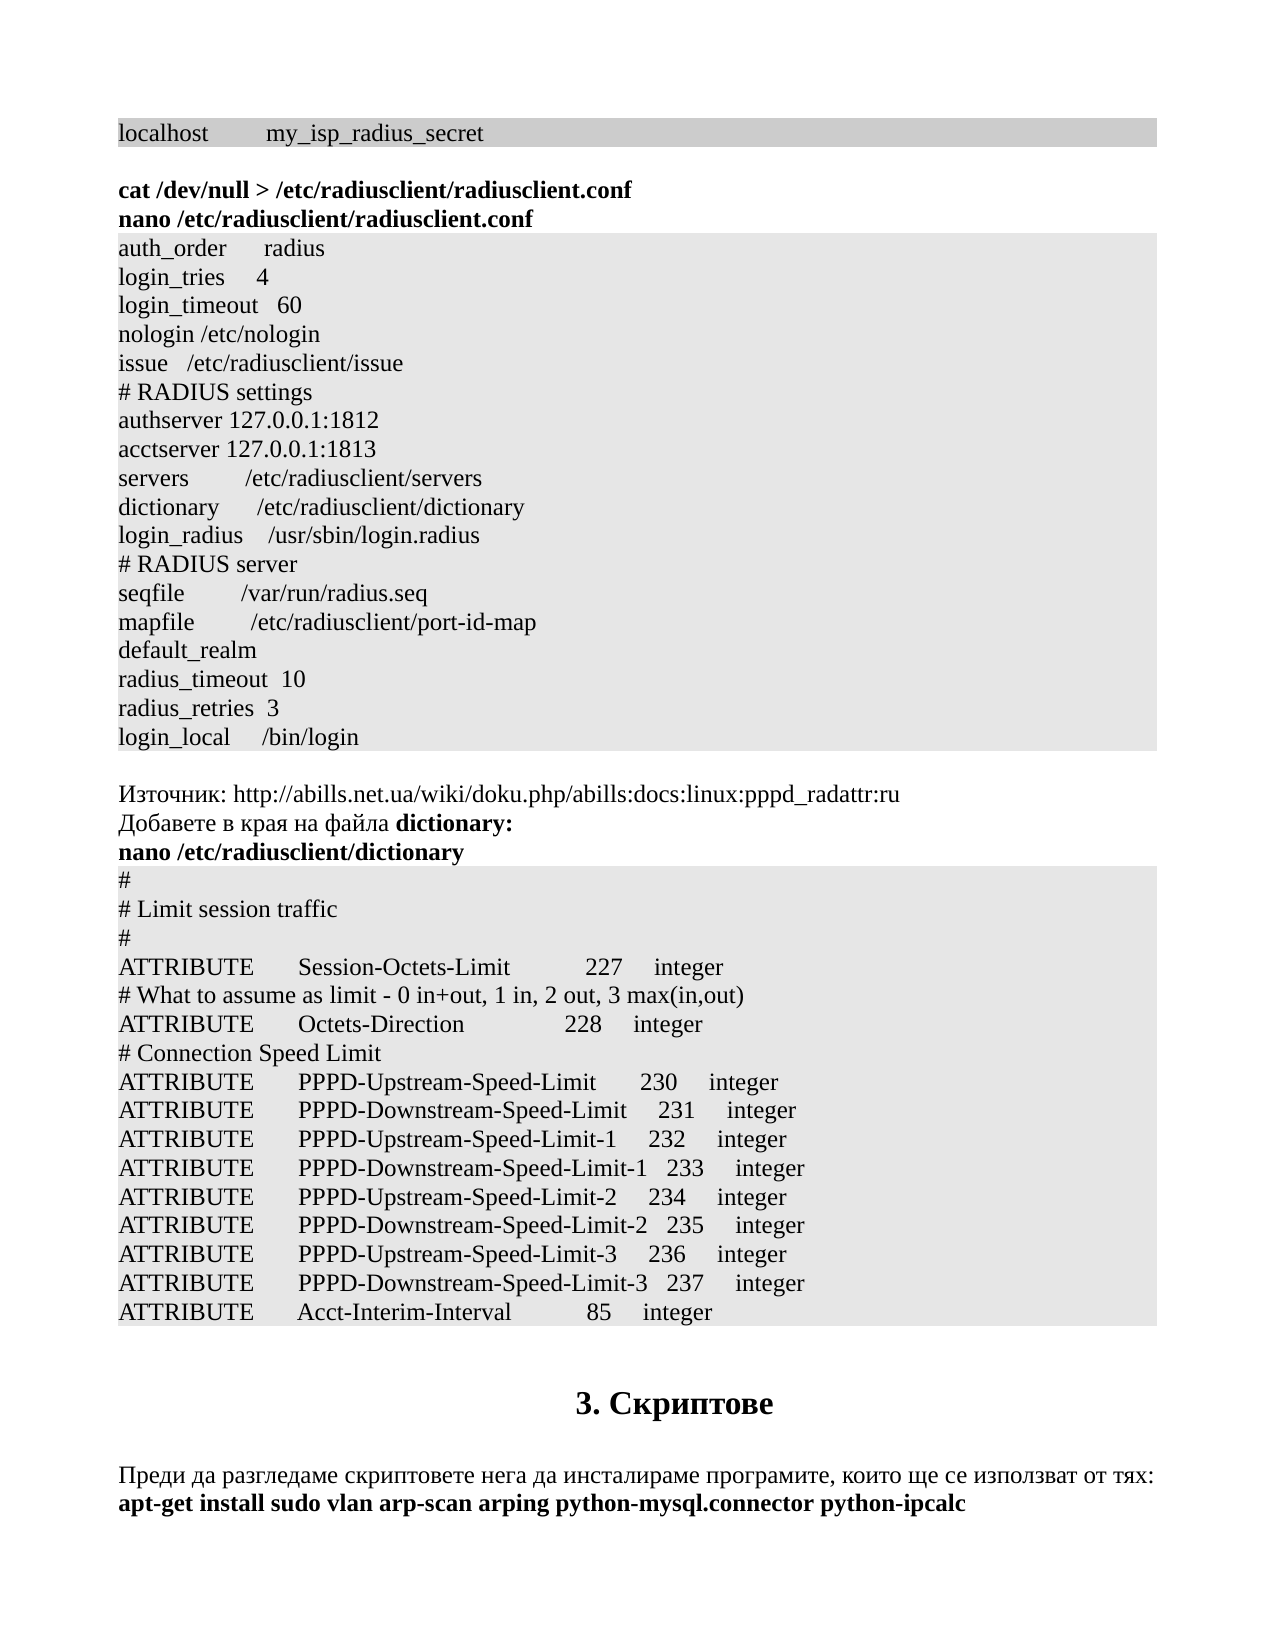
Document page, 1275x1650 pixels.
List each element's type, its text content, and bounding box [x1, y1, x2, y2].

text localhost my_isp_radius_secret [118, 118, 1157, 147]
text # [118, 923, 1157, 952]
text cat /dev/null > /etc/radiusclient/radiusclient.conf [118, 176, 1157, 204]
text # Connection Speed Limit [118, 1038, 1157, 1067]
text ATTRIBUTE PPPD-Upstream-Speed-Limit-1 232 integer [118, 1124, 1157, 1153]
text auth_order radius [118, 233, 1157, 262]
text radius_timeout 10 [118, 664, 1157, 693]
text login_tries 4 [118, 262, 1157, 291]
text nologin /etc/nologin [118, 319, 1157, 348]
text 3. Скриптове [118, 1383, 1157, 1421]
text ATTRIBUTE Acct-Interim-Interval 85 integer [118, 1297, 1157, 1326]
text ATTRIBUTE PPPD-Downstream-Speed-Limit-1 233 integer [118, 1153, 1157, 1182]
text default_realm [118, 636, 1157, 664]
text issue /etc/radiusclient/issue [118, 348, 1157, 377]
text ATTRIBUTE PPPD-Upstream-Speed-Limit 230 integer [118, 1067, 1157, 1096]
text # Limit session traffic [118, 894, 1157, 923]
text # RADIUS server [118, 549, 1157, 578]
text # [118, 866, 1157, 894]
text Източник: http://abills.net.ua/wiki/doku.php/abills:docs:linux:pppd_radattr:ru [118, 779, 1157, 808]
text apt-get install sudo vlan arp-scan arping python-mysql.connector python-ipcalc [118, 1488, 1157, 1517]
text seqfile /var/run/radius.seq [118, 578, 1157, 607]
text acctserver 127.0.0.1:1813 [118, 434, 1157, 463]
text Преди да разгледаме скриптовете нега да инсталираме програмите, които ще се използват от тях: [118, 1460, 1157, 1488]
text servers /etc/radiusclient/servers [118, 463, 1157, 492]
text ATTRIBUTE PPPD-Upstream-Speed-Limit-3 236 integer [118, 1239, 1157, 1268]
text ATTRIBUTE PPPD-Upstream-Speed-Limit-2 234 integer [118, 1182, 1157, 1211]
text dictionary /etc/radiusclient/dictionary [118, 492, 1157, 521]
text # What to assume as limit - 0 in+out, 1 in, 2 out, 3 max(in,out) [118, 981, 1157, 1009]
text Добавете в края на файла dictionary: [118, 808, 1157, 837]
text ATTRIBUTE Octets-Direction 228 integer [118, 1009, 1157, 1038]
text authserver 127.0.0.1:1812 [118, 406, 1157, 434]
text login_timeout 60 [118, 291, 1157, 319]
text ATTRIBUTE Session-Octets-Limit 227 integer [118, 952, 1157, 981]
text nano /etc/radiusclient/dictionary [118, 837, 1157, 866]
text login_local /bin/login [118, 722, 1157, 751]
text ATTRIBUTE PPPD-Downstream-Speed-Limit-2 235 integer [118, 1211, 1157, 1239]
text login_radius /usr/sbin/login.radius [118, 521, 1157, 549]
text nano /etc/radiusclient/radiusclient.conf [118, 204, 1157, 233]
text # RADIUS settings [118, 377, 1157, 406]
text radius_retries 3 [118, 693, 1157, 722]
text ATTRIBUTE PPPD-Downstream-Speed-Limit-3 237 integer [118, 1268, 1157, 1297]
text ATTRIBUTE PPPD-Downstream-Speed-Limit 231 integer [118, 1096, 1157, 1124]
text mapfile /etc/radiusclient/port-id-map [118, 607, 1157, 636]
